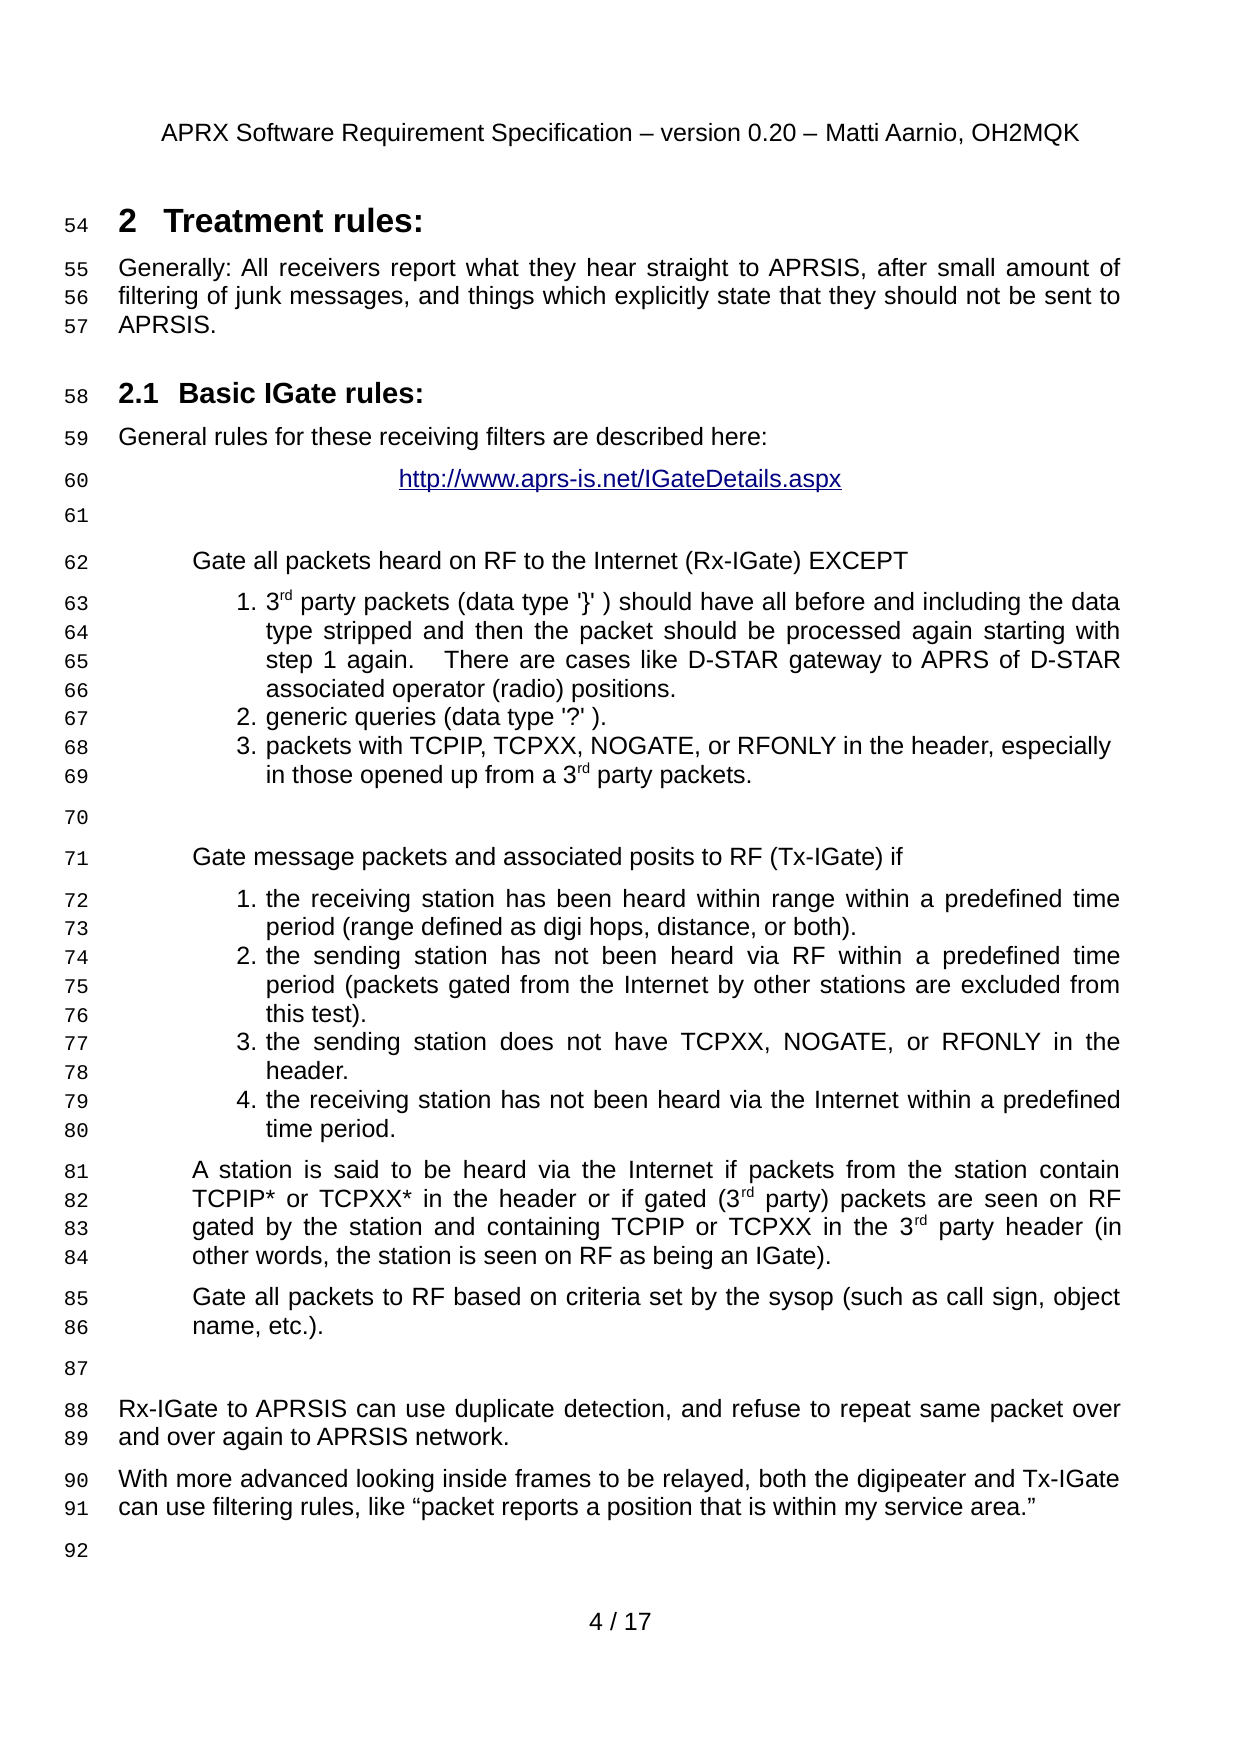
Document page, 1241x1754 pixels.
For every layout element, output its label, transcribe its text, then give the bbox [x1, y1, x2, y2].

list the receiving station has not been heard via the Internet within a predefined time period. [236, 1085, 1122, 1142]
list 3rd party packets (data type '}' ) should have all before and including the data type stripped and then the packet should be processed again starting with step 1 again. There are cases like D-STAR gateway to APRS of D-STAR associated operator (radio) positions. [236, 587, 1122, 702]
text Gate all packets to RF based on criteria set by the sysop (such as call sign, object name, etc.). [192, 1282, 1122, 1340]
text http://www.aprs-is.net/IGateDetails.aspx [118, 463, 1122, 492]
list the receiving station has been heard within range within a predefined time period (range defined as digi hops, distance, or both). [236, 883, 1122, 941]
text Generally: All receivers report what they hear straight to APRSIS, after small amount of filtering of junk messages, and things which explicitly state that they should not be sent to APRSIS. [118, 252, 1122, 339]
list generic queries (data type '?' ). [236, 702, 1122, 731]
list the sending station does not have TCPXX, NOGATE, or RFONLY in the header. [236, 1027, 1122, 1085]
text General rules for these receiving filters are described here: [118, 422, 1122, 451]
list the sending station has not been heard via RF within a predefined time period (packets gated from the Internet by other stations are excluded from this test). [236, 941, 1122, 1027]
text Rx-IGate to APRSIS can use duplicate detection, and refuse to repeat same packet over and over again to APRSIS network. [118, 1393, 1122, 1451]
list packets with TCPIP, TCPXX, NOGATE, or RFONLY in the header, especially in those opened up from a 3rd party packets. [236, 731, 1122, 788]
text Gate message packets and associated posits to RF (Tx-IGate) if [192, 842, 1122, 871]
subtitle Treatment rules: [118, 201, 1122, 240]
text Gate all packets heard on RF to the Internet (Rx-IGate) EXCEPT [192, 546, 1122, 575]
list A station is said to be heard via the Internet if packets from the station contain TCPIP* or TCPXX* in the header or if gated (3rd party) packets are seen on RF gated by the station and containing TCPIP or TCPXX in the 3rd party header (in other words, the station is seen on RF as being an IGate). [162, 1155, 1122, 1270]
text With more advanced looking inside frames to be relayed, both the digipeater and Tx-IGate can use filtering rules, like “packet reports a position that is within my service area.” [118, 1463, 1122, 1521]
subtitle Basic IGate rules: [118, 376, 1122, 410]
